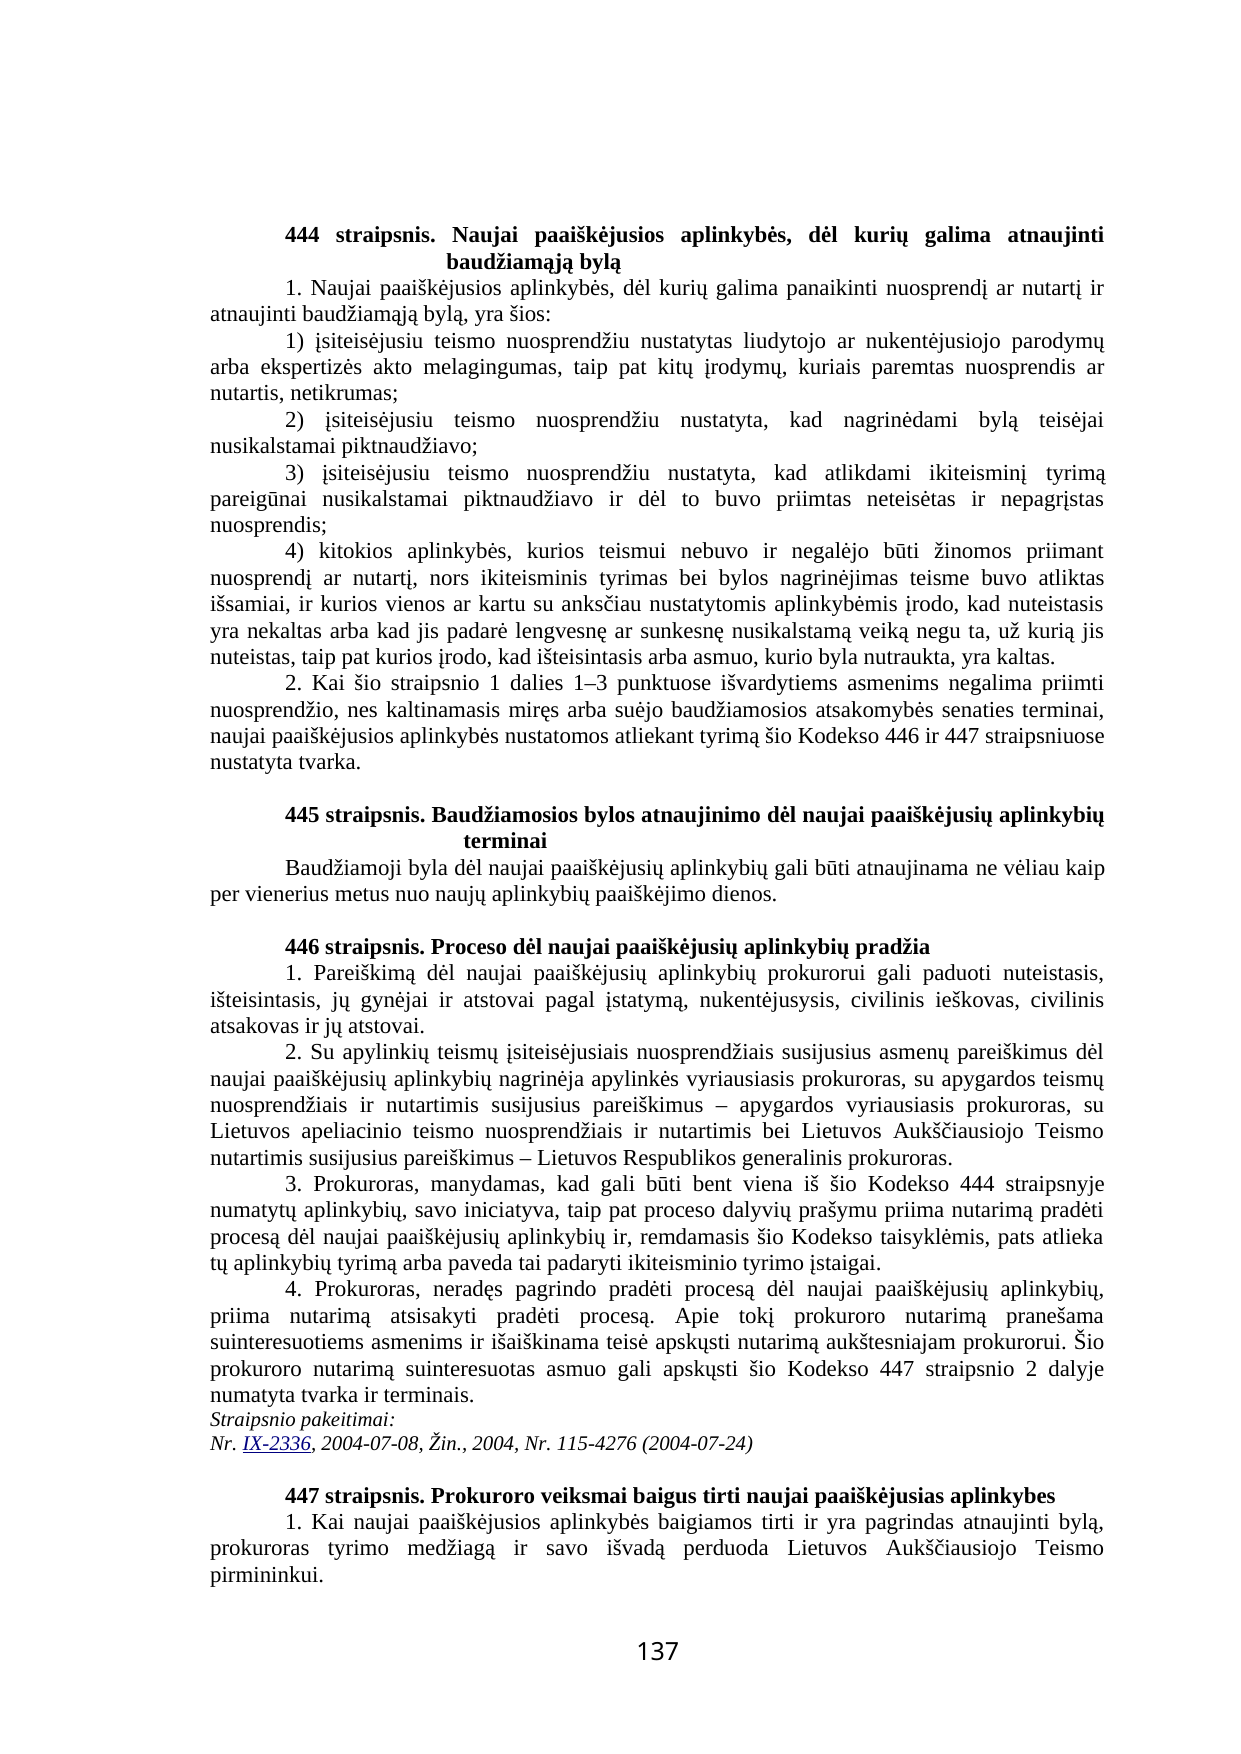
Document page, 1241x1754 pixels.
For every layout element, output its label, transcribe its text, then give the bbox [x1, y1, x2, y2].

text 2. Kai šio straipsnio 1 dalies 1–3 punktuose išvardytiems asmenims negalima priimti nuosprendžio, nes kaltinamasis miręs arba suėjo baudžiamosios atsakomybės senaties terminai, naujai paaiškėjusios aplinkybės nustatomos atliekant tyrimą šio Kodekso 446 ir 447 straipsniuose nustatyta tvarka. [210, 669, 1106, 775]
text Straipsnio pakeitimai: [210, 1407, 1106, 1431]
text 4) kitokios aplinkybės, kurios teismui nebuvo ir negalėjo būti žinomos priimant nuosprendį ar nutartį, nors ikiteisminis tyrimas bei bylos nagrinėjimas teisme buvo atliktas išsamiai, ir kurios vienos ar kartu su anksčiau nustatytomis aplinkybėmis įrodo, kad nuteistasis yra nekaltas arba kad jis padarė lengvesnę ar sunkesnę nusikalstamą veiką negu ta, už kurią jis nuteistas, taip pat kurios įrodo, kad išteisintasis arba asmuo, kurio byla nutraukta, yra kaltas. [210, 538, 1106, 669]
text 444 straipsnis. Naujai paaiškėjusios aplinkybės, dėl kurių galima atnaujinti baudžiamąją bylą [285, 221, 1106, 274]
text 4. Prokuroras, neradęs pagrindo pradėti procesą dėl naujai paaiškėjusių aplinkybių, priima nutarimą atsisakyti pradėti procesą. Apie tokį prokuroro nutarimą pranešama suinteresuotiems asmenims ir išaiškinama teisė apskųsti nutarimą aukštesniajam prokurorui. Šio prokuroro nutarimą suinteresuotas asmuo gali apskųsti šio Kodekso 447 straipsnio 2 dalyje numatyta tvarka ir terminais. [210, 1276, 1106, 1407]
text 445 straipsnis. Baudžiamosios bylos atnaujinimo dėl naujai paaiškėjusių aplinkybių terminai [285, 801, 1106, 854]
text 2) įsiteisėjusiu teismo nuosprendžiu nustatyta, kad nagrinėdami bylą teisėjai nusikalstamai piktnaudžiavo; [210, 406, 1106, 458]
text 446 straipsnis. Proceso dėl naujai paaiškėjusių aplinkybių pradžia [210, 933, 1106, 959]
text 3) įsiteisėjusiu teismo nuosprendžiu nustatyta, kad atlikdami ikiteisminį tyrimą pareigūnai nusikalstamai piktnaudžiavo ir dėl to buvo priimtas neteisėtas ir nepagrįstas nuosprendis; [210, 458, 1106, 538]
text Baudžiamoji byla dėl naujai paaiškėjusių aplinkybių gali būti atnaujinama ne vėliau kaip per vienerius metus nuo naujų aplinkybių paaiškėjimo dienos. [210, 854, 1106, 907]
text 1. Kai naujai paaiškėjusios aplinkybės baigiamos tirti ir yra pagrindas atnaujinti bylą, prokuroras tyrimo medžiagą ir savo išvadą perduoda Lietuvos Aukščiausiojo Teismo pirmininkui. [210, 1508, 1106, 1587]
text 447 straipsnis. Prokuroro veiksmai baigus tirti naujai paaiškėjusias aplinkybes [285, 1482, 1106, 1508]
text 1) įsiteisėjusiu teismo nuosprendžiu nustatytas liudytojo ar nukentėjusiojo parodymų arba ekspertizės akto melagingumas, taip pat kitų įrodymų, kuriais paremtas nuosprendis ar nutartis, netikrumas; [210, 327, 1106, 406]
text 2. Su apylinkių teismų įsiteisėjusiais nuosprendžiais susijusius asmenų pareiškimus dėl naujai paaiškėjusių aplinkybių nagrinėja apylinkės vyriausiasis prokuroras, su apygardos teismų nuosprendžiais ir nutartimis susijusius pareiškimus – apygardos vyriausiasis prokuroras, su Lietuvos apeliacinio teismo nuosprendžiais ir nutartimis bei Lietuvos Aukščiausiojo Teismo nutartimis susijusius pareiškimus – Lietuvos Respublikos generalinis prokuroras. [210, 1038, 1106, 1170]
text 1. Pareiškimą dėl naujai paaiškėjusių aplinkybių prokurorui gali paduoti nuteistasis, išteisintasis, jų gynėjai ir atstovai pagal įstatymą, nukentėjusysis, civilinis ieškovas, civilinis atsakovas ir jų atstovai. [210, 959, 1106, 1038]
text Nr. IX-2336, 2004-07-08, Žin., 2004, Nr. 115-4276 (2004-07-24) [210, 1431, 1106, 1455]
text 1. Naujai paaiškėjusios aplinkybės, dėl kurių galima panaikinti nuosprendį ar nutartį ir atnaujinti baudžiamąją bylą, yra šios: [210, 274, 1106, 327]
text 3. Prokuroras, manydamas, kad gali būti bent viena iš šio Kodekso 444 straipsnyje numatytų aplinkybių, savo iniciatyva, taip pat proceso dalyvių prašymu priima nutarimą pradėti procesą dėl naujai paaiškėjusių aplinkybių ir, remdamasis šio Kodekso taisyklėmis, pats atlieka tų aplinkybių tyrimą arba paveda tai padaryti ikiteisminio tyrimo įstaigai. [210, 1170, 1106, 1276]
